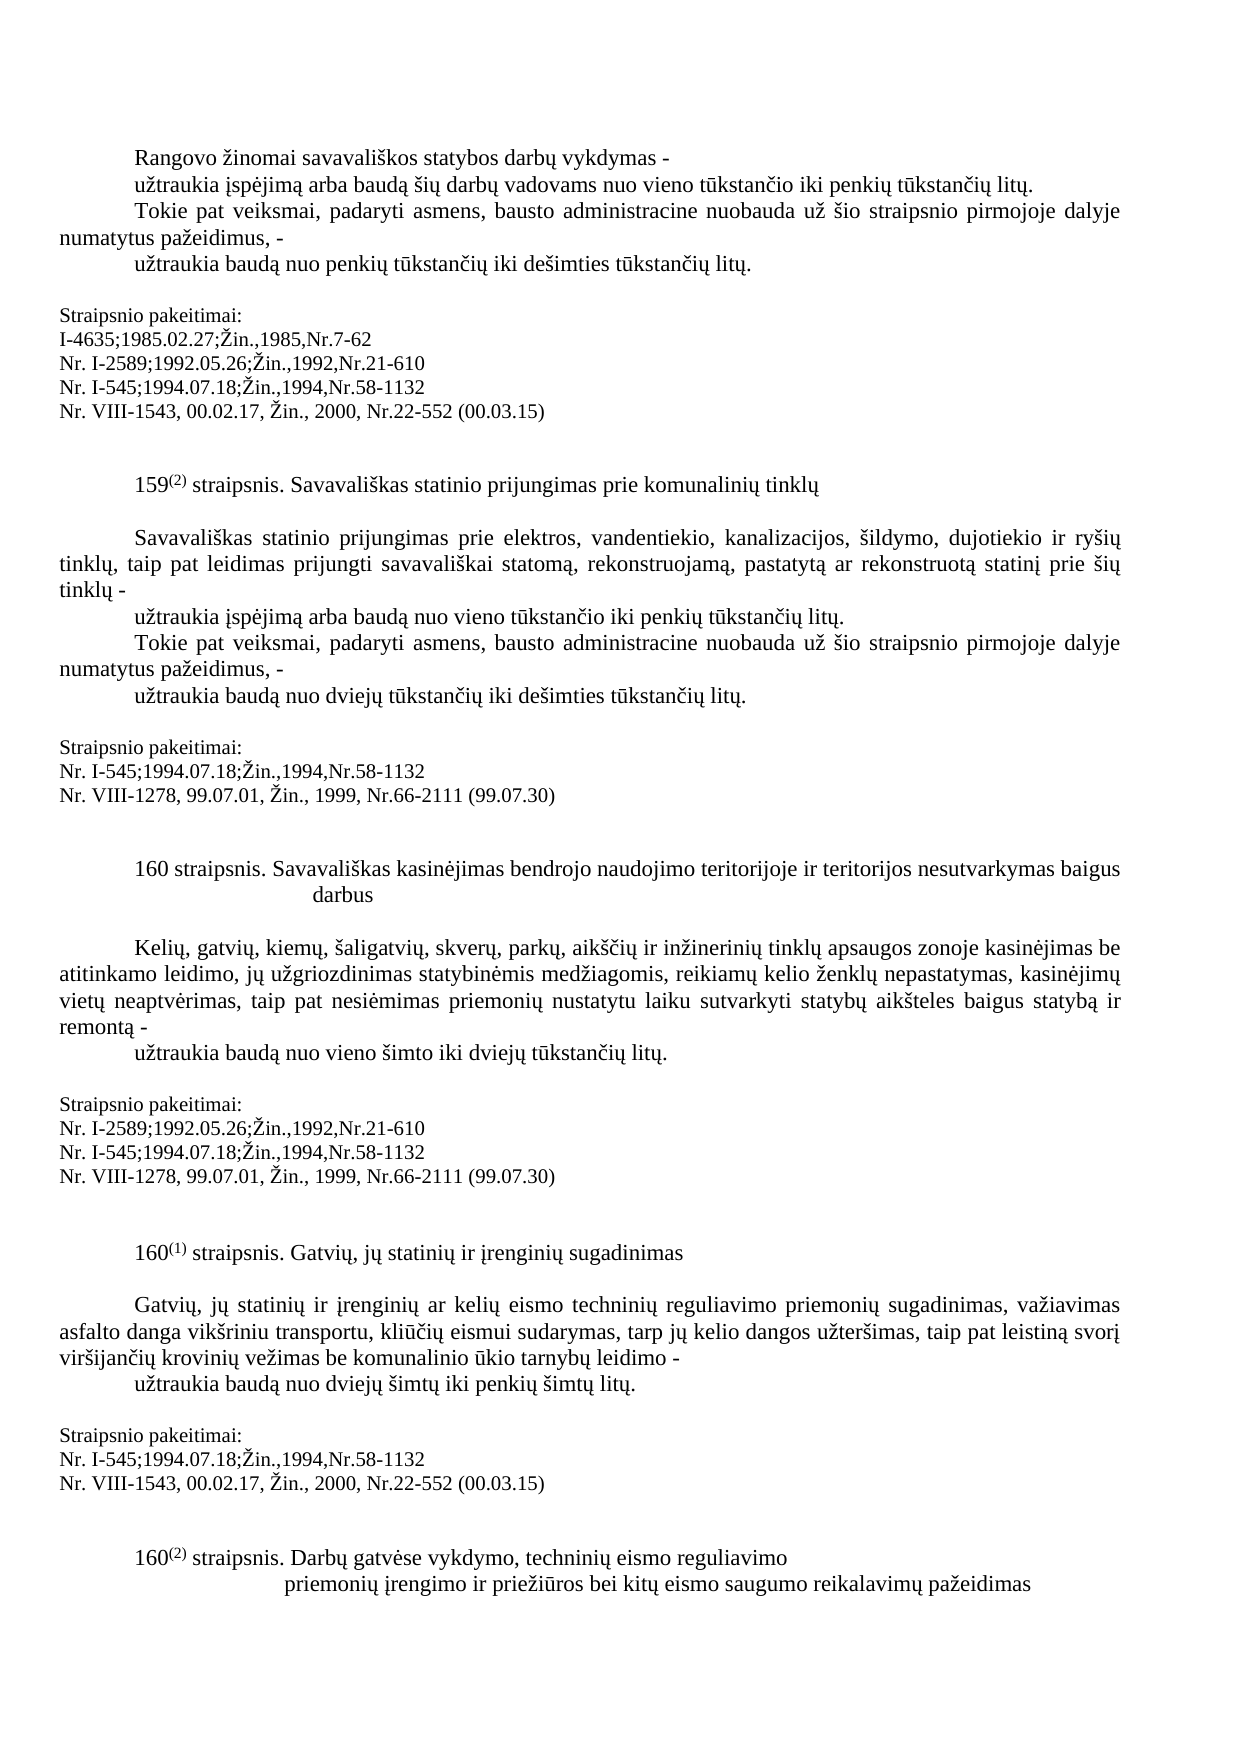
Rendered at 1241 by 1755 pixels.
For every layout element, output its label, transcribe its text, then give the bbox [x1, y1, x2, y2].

text Nr. I-545;1994.07.18;Žin.,1994,Nr.58-1132 [59, 759, 1122, 783]
text 160(2) straipsnis. Darbų gatvėse vykdymo, techninių eismo reguliavimo [59, 1543, 1122, 1570]
text užtraukia baudą nuo vieno šimto iki dviejų tūkstančių litų. [59, 1039, 1122, 1066]
text Nr. I-545;1994.07.18;Žin.,1994,Nr.58-1132 [59, 1140, 1122, 1164]
text Nr. VIII-1543, 00.02.17, Žin., 2000, Nr.22-552 (00.03.15) [59, 399, 1122, 423]
text Rangovo žinomai savavališkos statybos darbų vykdymas - [59, 144, 1122, 171]
text užtraukia baudą nuo dviejų šimtų iki penkių šimtų litų. [59, 1371, 1122, 1397]
text Tokie pat veiksmai, padaryti asmens, bausto administracine nuobauda už šio straipsnio pirmojoje dalyje numatytus pažeidimus, - [59, 197, 1122, 250]
text Nr. VIII-1543, 00.02.17, Žin., 2000, Nr.22-552 (00.03.15) [59, 1471, 1122, 1495]
text Straipsnio pakeitimai: [59, 303, 1122, 327]
text Nr. VIII-1278, 99.07.01, Žin., 1999, Nr.66-2111 (99.07.30) [59, 1164, 1122, 1188]
text Gatvių, jų statinių ir įrenginių ar kelių eismo techninių reguliavimo priemonių sugadinimas, važiavimas asfalto danga vikšriniu transportu, kliūčių eismui sudarymas, tarp jų kelio dangos užteršimas, taip pat leistiną svorį viršijančių krovinių vežimas be komunalinio ūkio tarnybų leidimo - [59, 1291, 1122, 1371]
text Straipsnio pakeitimai: [59, 734, 1122, 759]
text Straipsnio pakeitimai: [59, 1092, 1122, 1116]
text Savavališkas statinio prijungimas prie elektros, vandentiekio, kanalizacijos, šildymo, dujotiekio ir ryšių tinklų, taip pat leidimas prijungti savavališkai statomą, rekonstruojamą, pastatytą ar rekonstruotą statinį prie šių tinklų - [59, 524, 1122, 603]
text Nr. VIII-1278, 99.07.01, Žin., 1999, Nr.66-2111 (99.07.30) [59, 783, 1122, 807]
text Kelių, gatvių, kiemų, šaligatvių, skverų, parkų, aikščių ir inžinerinių tinklų apsaugos zonoje kasinėjimas be atitinkamo leidimo, jų užgriozdinimas statybinėmis medžiagomis, reikiamų kelio ženklų nepastatymas, kasinėjimų vietų neaptvėrimas, taip pat nesiėmimas priemonių nustatytu laiku sutvarkyti statybų aikšteles baigus statybą ir remontą - [59, 934, 1122, 1039]
text priemonių įrengimo ir priežiūros bei kitų eismo saugumo reikalavimų pažeidimas [284, 1570, 1122, 1596]
text užtraukia baudą nuo dviejų tūkstančių iki dešimties tūkstančių litų. [59, 682, 1122, 708]
text I-4635;1985.02.27;Žin.,1985,Nr.7-62 [59, 327, 1122, 351]
text užtraukia įspėjimą arba baudą nuo vieno tūkstančio iki penkių tūkstančių litų. [59, 603, 1122, 629]
text Tokie pat veiksmai, padaryti asmens, bausto administracine nuobauda už šio straipsnio pirmojoje dalyje numatytus pažeidimus, - [59, 629, 1122, 682]
text užtraukia baudą nuo penkių tūkstančių iki dešimties tūkstančių litų. [59, 250, 1122, 276]
text užtraukia įspėjimą arba baudą šių darbų vadovams nuo vieno tūkstančio iki penkių tūkstančių litų. [59, 171, 1122, 197]
text Nr. I-545;1994.07.18;Žin.,1994,Nr.58-1132 [59, 1447, 1122, 1471]
text Nr. I-2589;1992.05.26;Žin.,1992,Nr.21-610 [59, 1116, 1122, 1140]
text Straipsnio pakeitimai: [59, 1423, 1122, 1447]
text 160 straipsnis. Savavališkas kasinėjimas bendrojo naudojimo teritorijoje ir teritorijos nesutvarkymas baigus darbus [134, 855, 1122, 908]
text 160(1) straipsnis. Gatvių, jų statinių ir įrenginių sugadinimas [59, 1239, 1122, 1265]
text Nr. I-545;1994.07.18;Žin.,1994,Nr.58-1132 [59, 375, 1122, 399]
text 159(2) straipsnis. Savavališkas statinio prijungimas prie komunalinių tinklų [59, 471, 1122, 497]
text Nr. I-2589;1992.05.26;Žin.,1992,Nr.21-610 [59, 351, 1122, 375]
